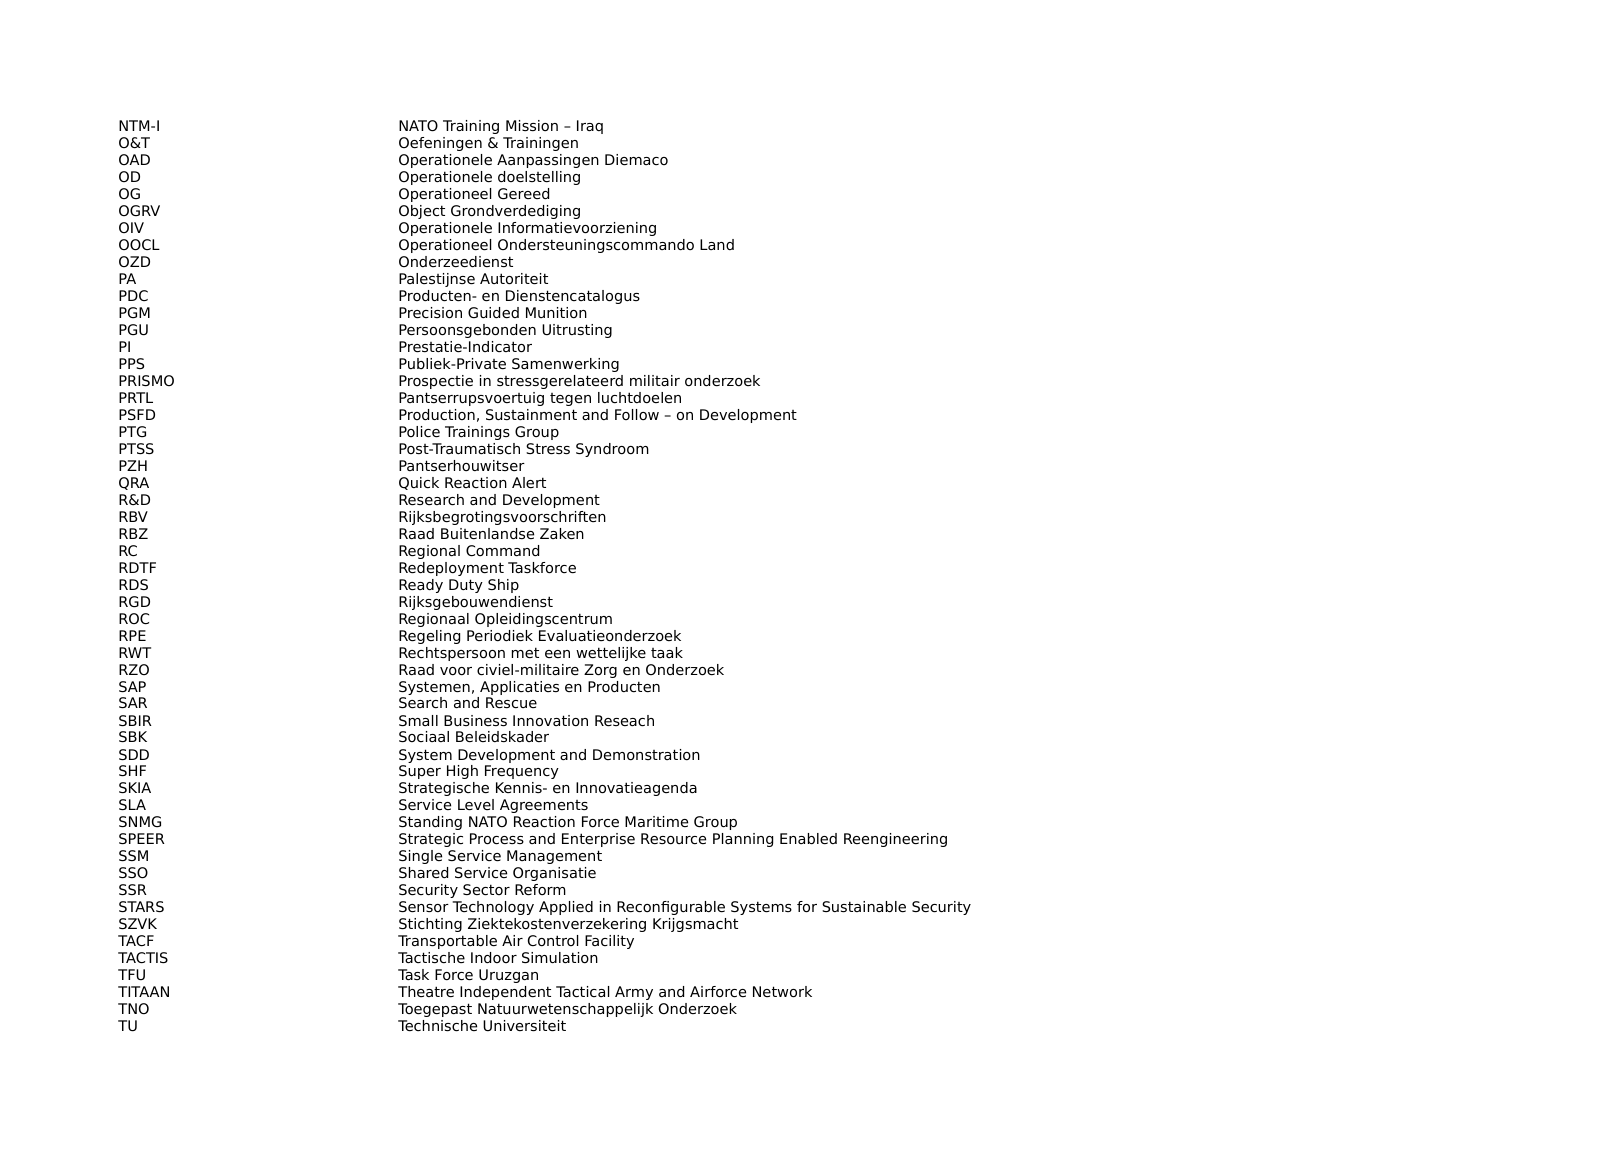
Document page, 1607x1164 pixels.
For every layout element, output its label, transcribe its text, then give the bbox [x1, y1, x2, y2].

table_cell Rijksgebouwendienst [392, 594, 1488, 611]
table_cell SAP [118, 679, 392, 695]
table_cell SZVK [118, 916, 392, 933]
table_cell OG [118, 186, 392, 203]
table_cell R&D [118, 492, 392, 509]
table_cell Prestatie-Indicator [392, 339, 1488, 356]
table_cell OGRV [118, 203, 392, 220]
table_cell Producten- en Dienstencatalogus [392, 288, 1488, 305]
table_cell SBIR [118, 713, 392, 729]
table_cell SKIA [118, 780, 392, 797]
table_cell RDS [118, 577, 392, 593]
table_cell SLA [118, 797, 392, 814]
table_cell Rijksbegrotingsvoorschriften [392, 509, 1488, 526]
table_cell TACTIS [118, 950, 392, 967]
table_cell Prospectie in stressgerelateerd militair onderzoek [392, 373, 1488, 390]
table_cell Theatre Independent Tactical Army and Airforce Network [392, 984, 1488, 1001]
table_cell Regionaal Opleidingscentrum [392, 611, 1488, 627]
table_cell Onderzeedienst [392, 254, 1488, 271]
table_cell SHF [118, 763, 392, 780]
table_cell OOCL [118, 237, 392, 254]
table_cell RGD [118, 594, 392, 611]
table_cell Transportable Air Control Facility [392, 933, 1488, 950]
table_cell Operationele Informatievoorziening [392, 220, 1488, 237]
table_cell Operationele doelstelling [392, 169, 1488, 186]
table_cell SSO [118, 865, 392, 882]
table_cell Small Business Innovation Reseach [392, 713, 1488, 729]
table_cell Operationeel Ondersteuningscommando Land [392, 237, 1488, 254]
table_cell Toegepast Natuurwetenschappelijk Onderzoek [392, 1001, 1488, 1018]
table_cell PGM [118, 305, 392, 322]
table_cell SBK [118, 729, 392, 746]
table_cell PA [118, 271, 392, 288]
table_cell Operationeel Gereed [392, 186, 1488, 203]
table_cell Object Grondverdediging [392, 203, 1488, 220]
table_cell Redeployment Taskforce [392, 560, 1488, 577]
table_cell Production, Sustainment and Follow – on Development [392, 407, 1488, 424]
table_cell RZO [118, 661, 392, 678]
table_cell Regional Command [392, 543, 1488, 559]
table_cell RWT [118, 645, 392, 661]
table_cell PPS [118, 356, 392, 373]
table_cell RC [118, 543, 392, 559]
table_cell O&T [118, 135, 392, 152]
table_cell SNMG [118, 814, 392, 831]
table_cell STARS [118, 899, 392, 916]
table_cell OD [118, 169, 392, 186]
table_cell PDC [118, 288, 392, 305]
table_cell PZH [118, 458, 392, 475]
table_cell TACF [118, 933, 392, 950]
table_cell PRTL [118, 390, 392, 407]
table_cell OZD [118, 254, 392, 271]
table_cell SAR [118, 695, 392, 712]
table_cell Oefeningen & Trainingen [392, 135, 1488, 152]
table_cell Publiek-Private Samenwerking [392, 356, 1488, 373]
table_cell OAD [118, 152, 392, 169]
table_cell ROC [118, 611, 392, 627]
table_cell Police Trainings Group [392, 424, 1488, 441]
table_cell Regeling Periodiek Evaluatieonderzoek [392, 628, 1488, 644]
table_cell Quick Reaction Alert [392, 475, 1488, 492]
table_cell PGU [118, 322, 392, 339]
table_cell TU [118, 1018, 392, 1035]
table_cell Rechtspersoon met een wettelijke taak [392, 645, 1488, 661]
table_cell Super High Frequency [392, 763, 1488, 780]
table_cell PI [118, 339, 392, 356]
table_cell Pantserrupsvoertuig tegen luchtdoelen [392, 390, 1488, 407]
table_cell Standing NATO Reaction Force Maritime Group [392, 814, 1488, 831]
table_cell TITAAN [118, 984, 392, 1001]
table_cell QRA [118, 475, 392, 492]
table_cell Pantserhouwitser [392, 458, 1488, 475]
table_cell RDTF [118, 560, 392, 577]
table_cell Single Service Management [392, 848, 1488, 865]
table_cell Service Level Agreements [392, 797, 1488, 814]
table_cell Search and Rescue [392, 695, 1488, 712]
table_cell PSFD [118, 407, 392, 424]
table_cell Post-Traumatisch Stress Syndroom [392, 441, 1488, 458]
table_cell NATO Training Mission – Iraq [392, 118, 1488, 135]
table_cell TFU [118, 967, 392, 984]
table_cell RPE [118, 628, 392, 644]
table_cell Research and Development [392, 492, 1488, 509]
table_cell Persoonsgebonden Uitrusting [392, 322, 1488, 339]
table_cell Stichting Ziektekostenverzekering Krijgsmacht [392, 916, 1488, 933]
table_cell SSR [118, 882, 392, 899]
table_cell RBV [118, 509, 392, 526]
table_cell Systemen, Applicaties en Producten [392, 679, 1488, 695]
table_cell OIV [118, 220, 392, 237]
table_cell SSM [118, 848, 392, 865]
table_cell Operationele Aanpassingen Diemaco [392, 152, 1488, 169]
table_cell Tactische Indoor Simulation [392, 950, 1488, 967]
table_cell TNO [118, 1001, 392, 1018]
table_cell Technische Universiteit [392, 1018, 1488, 1035]
table_cell System Development and Demonstration [392, 746, 1488, 763]
table_cell Sociaal Beleidskader [392, 729, 1488, 746]
table_cell Palestijnse Autoriteit [392, 271, 1488, 288]
table_cell PTG [118, 424, 392, 441]
table_cell Sensor Technology Applied in Reconfigurable Systems for Sustainable Security [392, 899, 1488, 916]
table_cell NTM-I [118, 118, 392, 135]
table_cell Strategic Process and Enterprise Resource Planning Enabled Reengineering [392, 831, 1488, 848]
table_cell Precision Guided Munition [392, 305, 1488, 322]
table_cell Security Sector Reform [392, 882, 1488, 899]
table_cell Raad Buitenlandse Zaken [392, 526, 1488, 543]
table_cell SDD [118, 746, 392, 763]
table_cell Ready Duty Ship [392, 577, 1488, 593]
table_cell Shared Service Organisatie [392, 865, 1488, 882]
table_cell SPEER [118, 831, 392, 848]
table_cell Raad voor civiel-militaire Zorg en Onderzoek [392, 661, 1488, 678]
table_cell PRISMO [118, 373, 392, 390]
table_cell RBZ [118, 526, 392, 543]
table_cell Task Force Uruzgan [392, 967, 1488, 984]
table_cell PTSS [118, 441, 392, 458]
table_cell Strategische Kennis- en Innovatieagenda [392, 780, 1488, 797]
